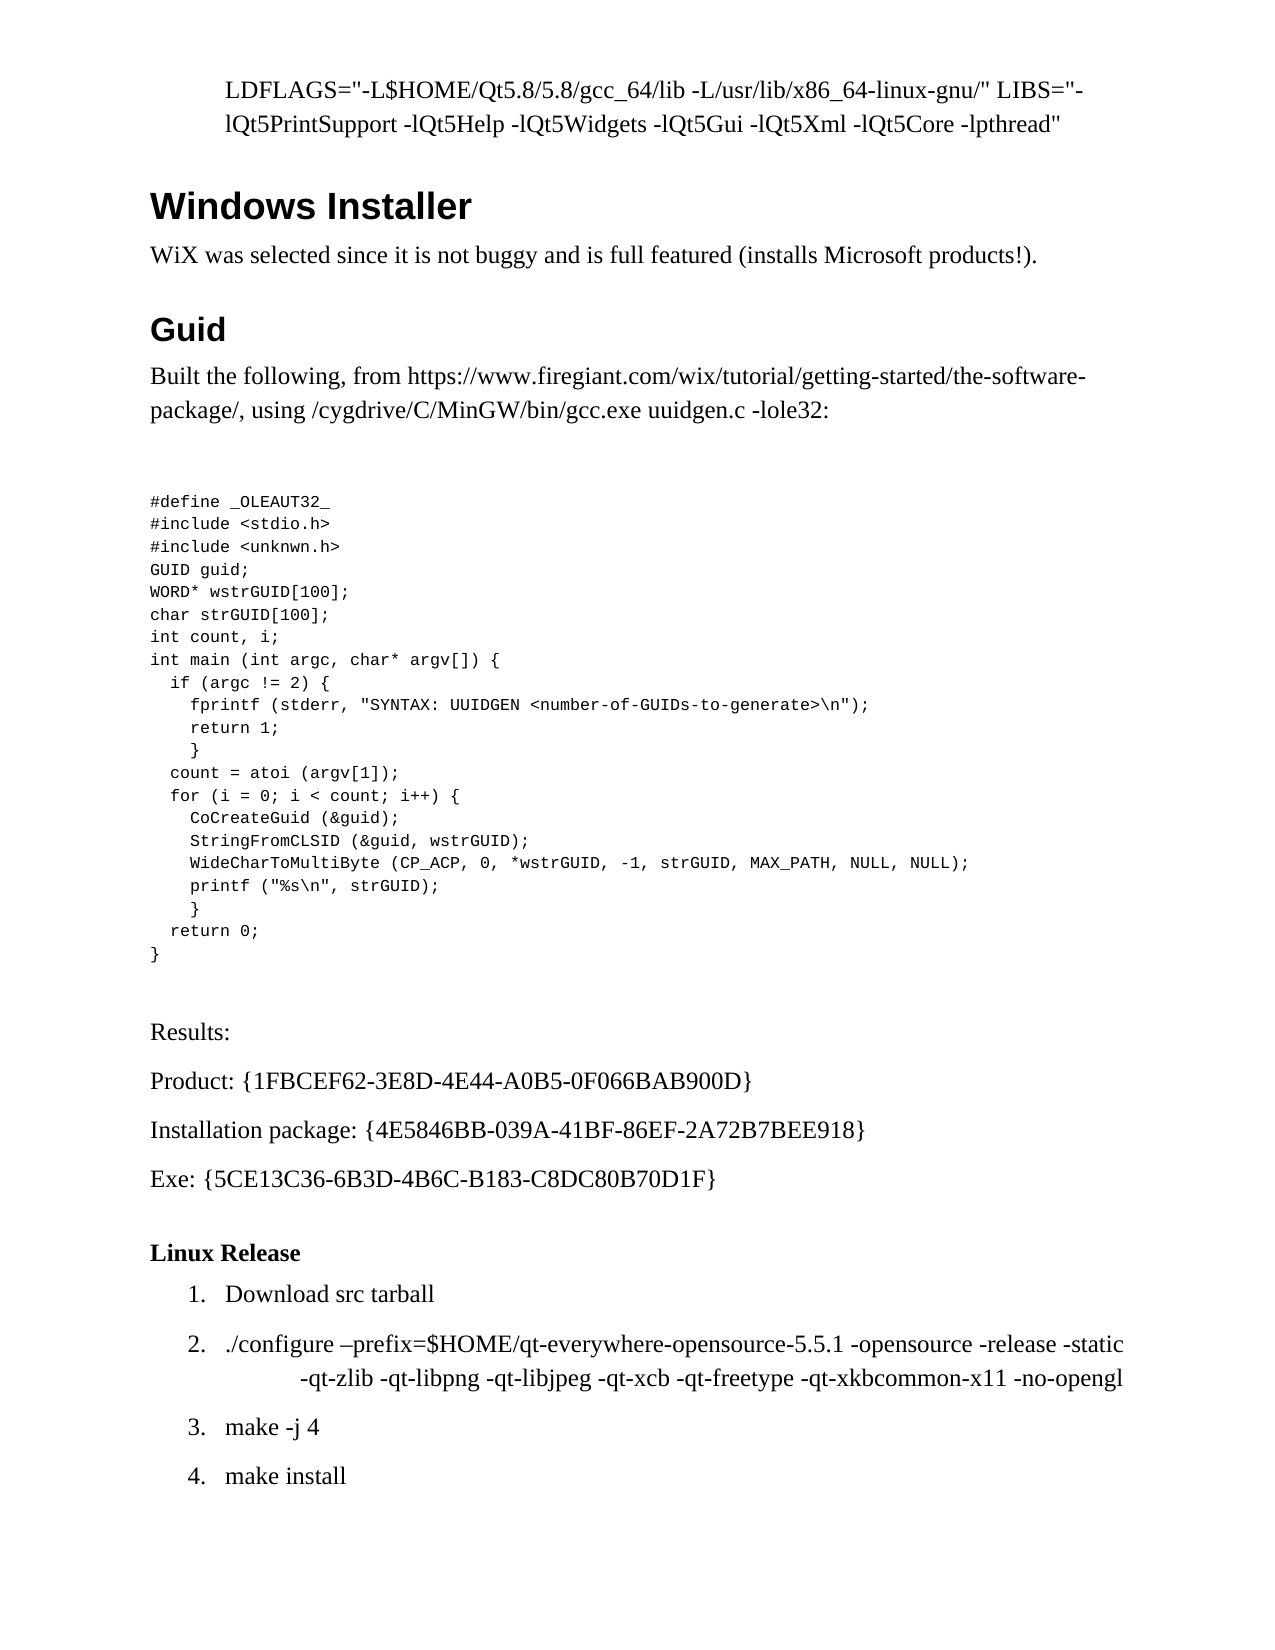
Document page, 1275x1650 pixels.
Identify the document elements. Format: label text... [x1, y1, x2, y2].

text WORD* wstrGUID[100]; [150, 584, 1125, 603]
list ./configure –prefix=$HOME/qt-everywhere-opensource-5.5.1 -opensource -release -static -qt-zlib -qt-libpng -qt-libjpeg -qt-xcb -qt-freetype -qt-xkbcommon-x11 -no-opengl [187, 1329, 1125, 1392]
subtitle Guid [150, 309, 1125, 348]
text Product: {1FBCEF62-3E8D-4E44-A0B5-0F066BAB900D} [150, 1066, 1125, 1095]
text } [150, 742, 1125, 761]
text for (i = 0; i < count; i++) { [150, 787, 1125, 806]
text #include <unknwn.h> [150, 538, 1125, 557]
text #define _OLEAUT32_ [150, 493, 1125, 512]
text StringFromCLSID (&guid, wstrGUID); [150, 832, 1125, 851]
text int count, i; [150, 629, 1125, 648]
text char strGUID[100]; [150, 606, 1125, 625]
list LDFLAGS="-L$HOME/Qt5.8/5.8/gcc_64/lib -L/usr/lib/x86_64-linux-gnu/" LIBS="-lQt5PrintSupport -lQt5Help -lQt5Widgets -lQt5Gui -lQt5Xml -lQt5Core -lpthread" [187, 75, 1125, 138]
text Linux Release [150, 1238, 1125, 1267]
text Installation package: {4E5846BB-039A-41BF-86EF-2A72B7BEE918} [150, 1115, 1125, 1144]
text return 1; [150, 719, 1125, 738]
list Download src tarball [187, 1279, 1125, 1308]
text if (argc != 2) { [150, 674, 1125, 693]
subtitle Windows Installer [150, 183, 1125, 227]
text Built the following, from https://www.firegiant.com/wix/tutorial/getting-started/the-software-package/, using /cygdrive/C/MinGW/bin/gcc.exe uuidgen.c -lole32: [150, 361, 1125, 424]
text Exe: {5CE13C36-6B3D-4B6C-B183-C8DC80B70D1F} [150, 1164, 1125, 1193]
text fprintf (stderr, "SYNTAX: UUIDGEN <number-of-GUIDs-to-generate>\n"); [150, 697, 1125, 716]
list make install [187, 1461, 1125, 1490]
text WiX was selected since it is not buggy and is full featured (installs Microsoft products!). [150, 240, 1125, 268]
text } [150, 945, 1125, 964]
text return 0; [150, 923, 1125, 942]
text int main (int argc, char* argv[]) { [150, 652, 1125, 670]
text printf ("%s\n", strGUID); [150, 878, 1125, 896]
text count = atoi (argv[1]); [150, 764, 1125, 783]
text WideCharToMultiByte (CP_ACP, 0, *wstrGUID, -1, strGUID, MAX_PATH, NULL, NULL); [150, 855, 1125, 874]
text } [150, 900, 1125, 919]
text GUID guid; [150, 561, 1125, 580]
text Results: [150, 1017, 1125, 1046]
text CoCreateGuid (&guid); [150, 810, 1125, 829]
list make -j 4 [187, 1412, 1125, 1441]
text #include <stdio.h> [150, 516, 1125, 535]
